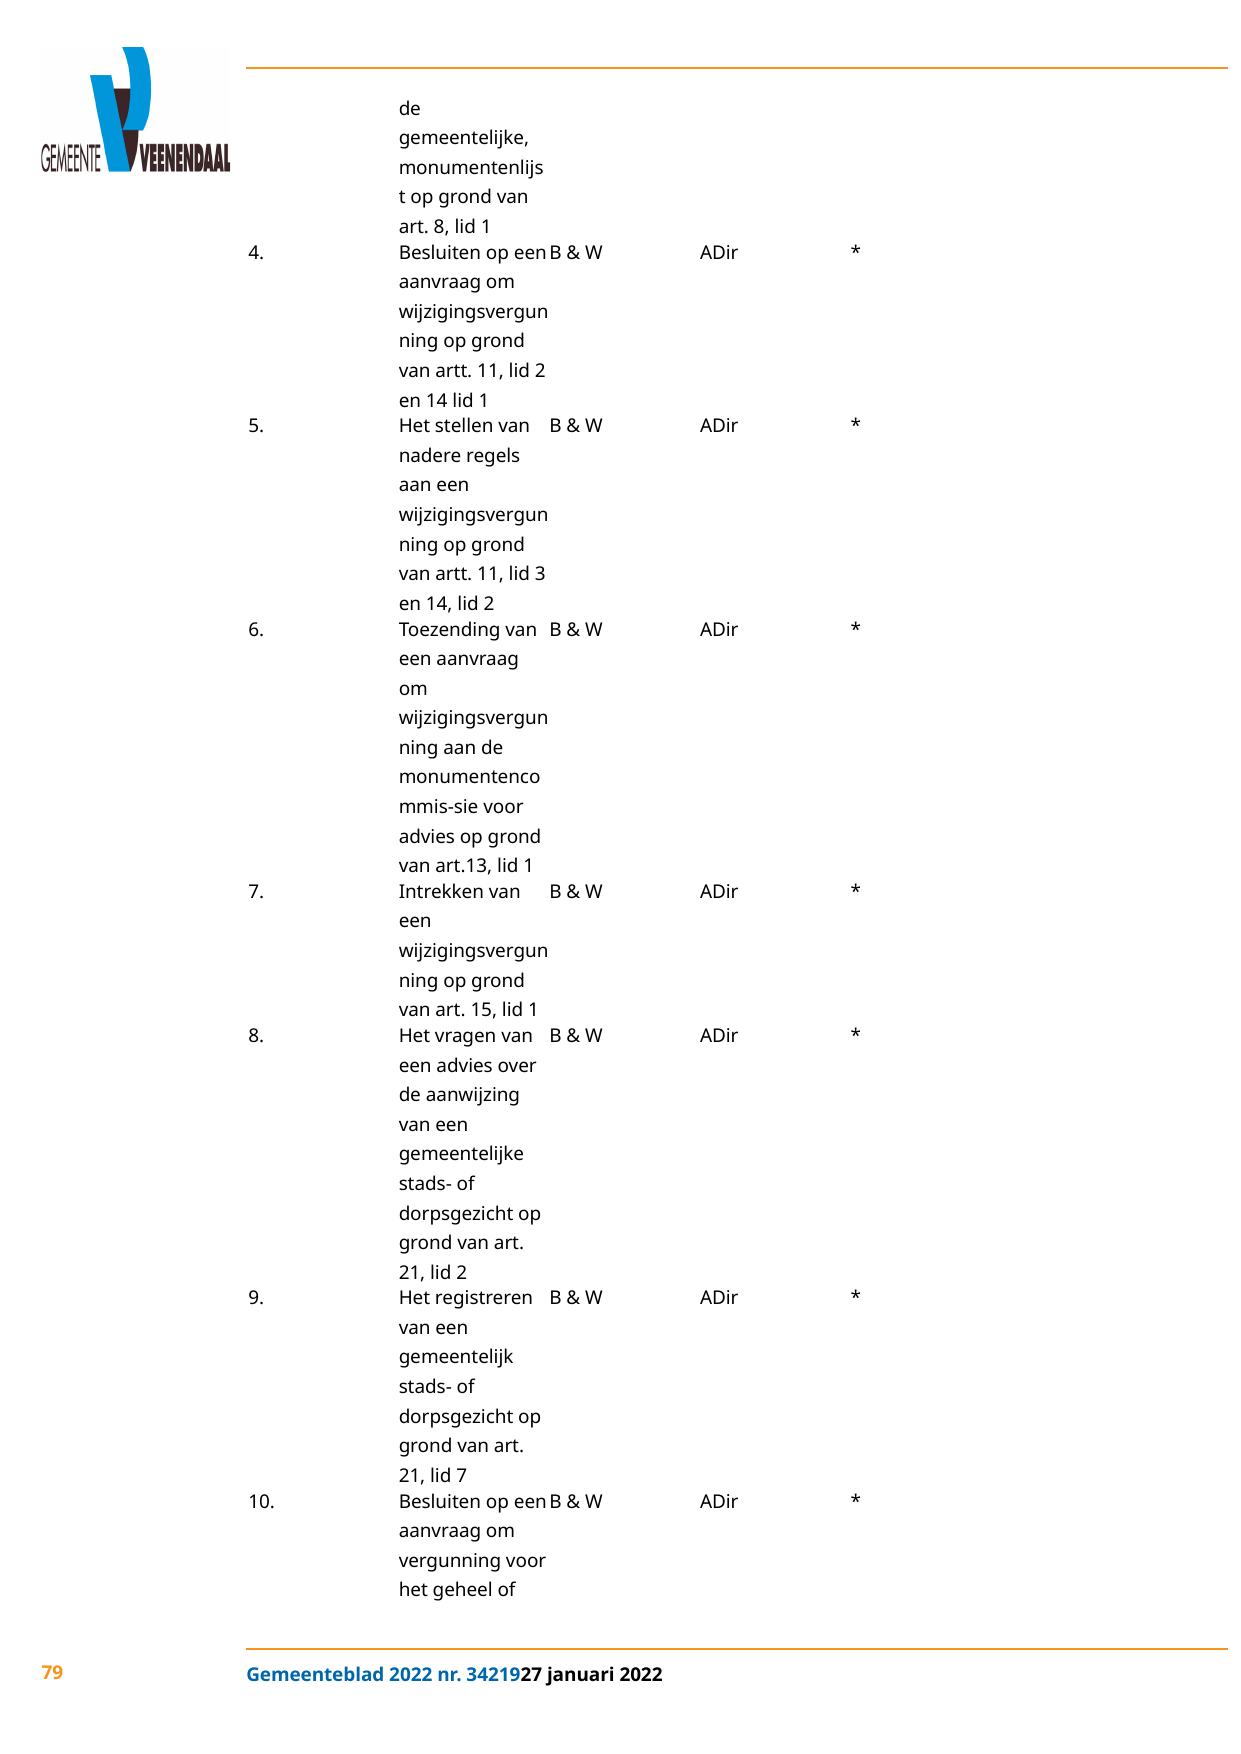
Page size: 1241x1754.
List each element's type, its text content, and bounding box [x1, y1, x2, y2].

table_cell [248, 1022, 398, 1284]
table_cell B & W [549, 1488, 700, 1602]
table_cell [549, 95, 700, 239]
table_cell [1001, 1488, 1152, 1602]
table_cell Het registreren van een gemeentelijk stads- of dorpsgezicht op grond van art. 21, lid 7 [399, 1285, 549, 1488]
table_cell [248, 1488, 398, 1602]
table_cell [1001, 878, 1152, 1022]
table_cell ADir [700, 1285, 850, 1488]
table_cell [248, 1285, 398, 1488]
table_cell [248, 413, 398, 616]
table_cell [1001, 616, 1152, 878]
table_cell [1001, 1022, 1152, 1284]
table_cell [248, 878, 398, 1022]
table_cell * [850, 413, 1001, 616]
table_cell [1001, 413, 1152, 616]
table_cell [1001, 95, 1152, 239]
table_cell * [850, 1022, 1001, 1284]
table_cell * [850, 878, 1001, 1022]
picture [41, 47, 130, 172]
table_cell B & W [549, 1285, 700, 1488]
table_cell B & W [549, 1022, 700, 1284]
table_cell B & W [549, 239, 700, 412]
table_cell [248, 95, 398, 239]
table_cell * [850, 616, 1001, 878]
table_cell Het vragen van een advies over de aanwijzing van een gemeentelijke stads- of dorpsgezicht op grond van art. 21, lid 2 [399, 1022, 549, 1284]
table_cell ADir [700, 1488, 850, 1602]
table_cell [248, 616, 398, 878]
table_cell * [850, 1285, 1001, 1488]
table_cell [700, 95, 850, 239]
table_cell de gemeentelijke, monumentenlijst op grond van art. 8, lid 1 [399, 95, 549, 239]
table_cell ADir [700, 413, 850, 616]
table_cell Intrekken van een wijzigingsvergunning op grond van art. 15, lid 1 [399, 878, 549, 1022]
table_cell [1001, 1285, 1152, 1488]
table_cell * [850, 239, 1001, 412]
table_cell ADir [700, 878, 850, 1022]
table_cell ADir [700, 1022, 850, 1284]
table_cell [850, 95, 1001, 239]
table_cell Toezending van een aanvraag om wijzigingsvergunning aan de monumentencommis-sie voor advies op grond van art.13, lid 1 [399, 616, 549, 878]
table_cell Besluiten op een aanvraag om wijzigingsvergunning op grond van artt. 11, lid 2 en 14 lid 1 [399, 239, 549, 412]
table_cell ADir [700, 616, 850, 878]
table_cell * [850, 1488, 1001, 1602]
table_cell ADir [700, 239, 850, 412]
table_cell B & W [549, 413, 700, 616]
picture [123, 47, 231, 172]
table_cell [1001, 239, 1152, 412]
table_cell Het stellen van nadere regels aan een wijzigingsvergunning op grond van artt. 11, lid 3 en 14, lid 2 [399, 413, 549, 616]
table_cell Besluiten op een aanvraag om vergunning voor het geheel of [399, 1488, 549, 1602]
table_cell [248, 239, 398, 412]
table_cell B & W [549, 878, 700, 1022]
table_cell B & W [549, 616, 700, 878]
